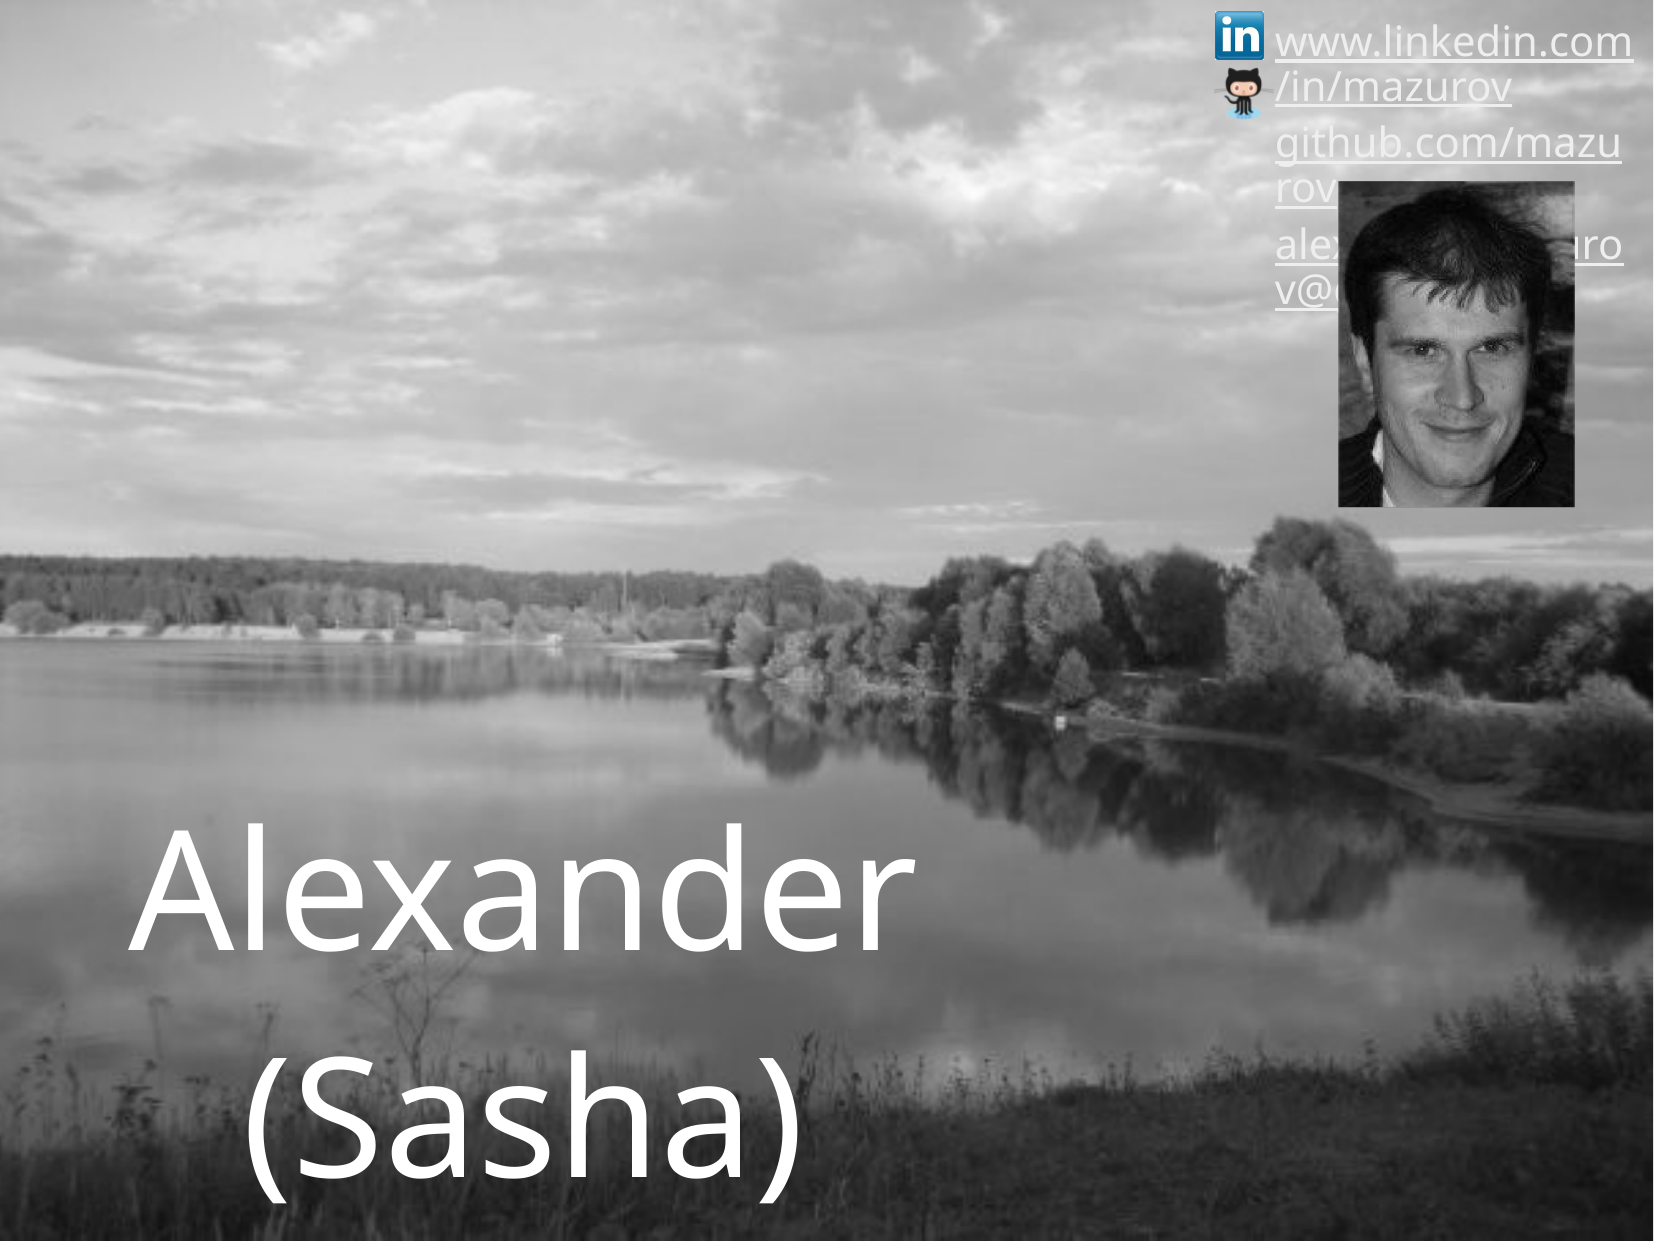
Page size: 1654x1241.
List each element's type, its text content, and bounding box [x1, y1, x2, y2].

text_box www.linkedin.com/in/mazurov github.com/mazurov alexander.mazurov@gmail.com [1260, 4, 1651, 171]
picture [0, 0, 1654, 1241]
text_box Alexander (Sasha) MAZUROV [105, 765, 1441, 981]
